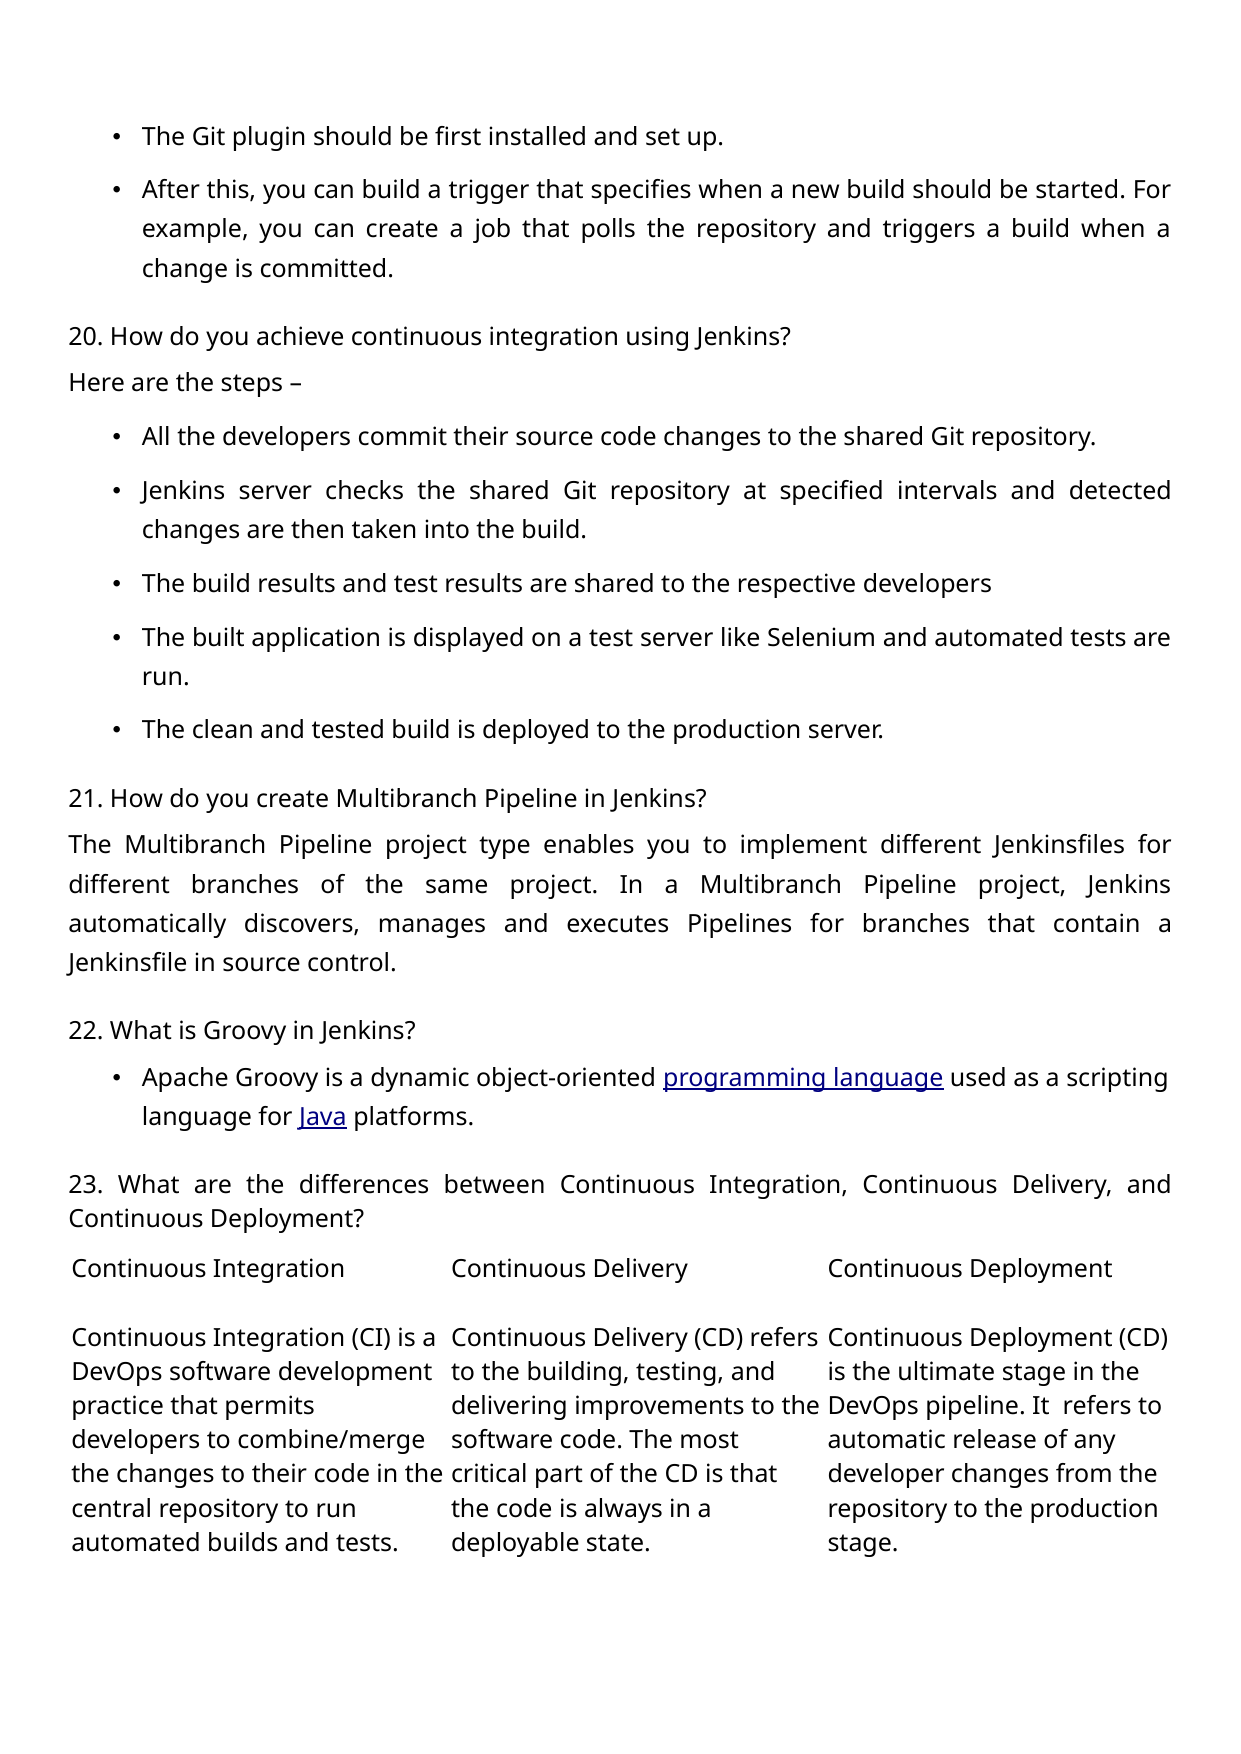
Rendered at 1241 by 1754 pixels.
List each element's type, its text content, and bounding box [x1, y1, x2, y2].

subtitle 22. What is Groovy in Jenkins? [68, 1013, 1173, 1047]
table_header Continuous Delivery [448, 1248, 824, 1317]
list The clean and tested build is deployed to the production server. [112, 712, 1173, 746]
text Here are the steps – [68, 365, 1173, 399]
list After this, you can build a trigger that specifies when a new build should be started. For example, you can create a job that polls the repository and triggers a build when a change is committed. [112, 172, 1173, 284]
table_cell Continuous Deployment (CD) is the ultimate stage in the DevOps pipeline. It refers to automatic release of any developer changes from the repository to the production stage. [824, 1317, 1173, 1591]
list The built application is displayed on a test server like Selenium and automated tests are run. [112, 619, 1173, 692]
subtitle 23. What are the differences between Continuous Integration, Continuous Delivery, and Continuous Deployment? [68, 1167, 1173, 1235]
list Apache Groovy is a dynamic object-oriented programming language used as a scripting language for Java platforms. [112, 1059, 1173, 1133]
list Jenkins server checks the shared Git repository at specified intervals and detected changes are then taken into the build. [112, 473, 1173, 546]
text The Multibranch Pipeline project type enables you to implement different Jenkinsfiles for different branches of the same project. In a Multibranch Pipeline project, Jenkins automatically discovers, manages and executes Pipelines for branches that contain a Jenkinsfile in source control. [68, 827, 1173, 979]
table_header Continuous Integration [68, 1248, 448, 1317]
table_header Continuous Deployment [824, 1248, 1173, 1317]
list The Git plugin should be first installed and set up. [112, 118, 1173, 152]
list The build results and test results are shared to the respective developers [112, 566, 1173, 599]
subtitle 20. How do you achieve continuous integration using Jenkins? [68, 318, 1173, 353]
list All the developers commit their source code changes to the shared Git repository. [112, 419, 1173, 453]
subtitle 21. How do you create Multibranch Pipeline in Jenkins? [68, 781, 1173, 814]
table_cell Continuous Integration (CI) is a DevOps software development practice that permits developers to combine/merge the changes to their code in the central repository to run automated builds and tests. [68, 1317, 448, 1591]
table_cell Continuous Delivery (CD) refers to the building, testing, and delivering improvements to the software code. The most critical part of the CD is that the code is always in a deployable state. [448, 1317, 824, 1591]
